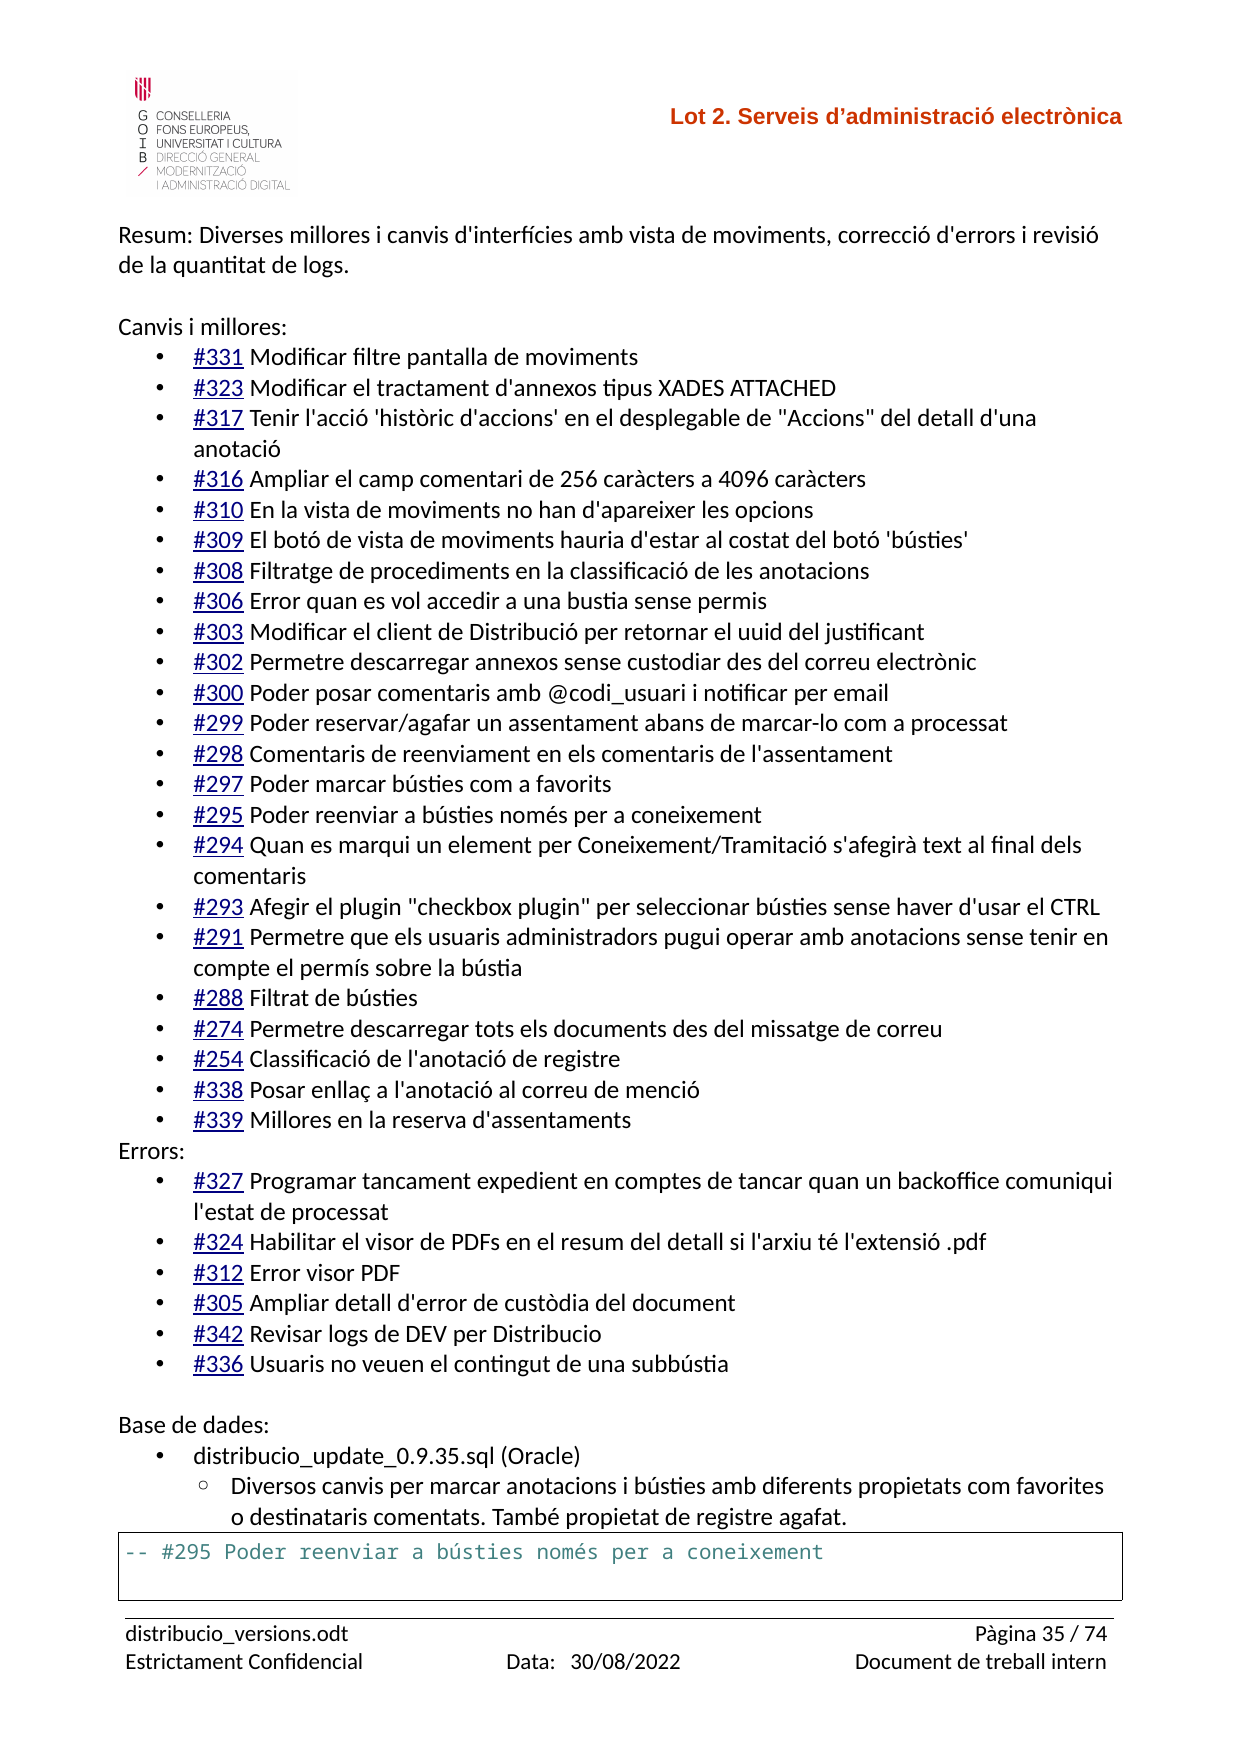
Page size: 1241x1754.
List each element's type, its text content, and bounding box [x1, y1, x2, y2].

list distribucio_update_0.9.35.sql (Oracle) [156, 1440, 1122, 1471]
text Resum: Diverses millores i canvis d'interfícies amb vista de moviments, correcció d'errors i revisió de la quantitat de logs. [118, 219, 1122, 280]
list #293 Afegir el plugin "checkbox plugin" per seleccionar bústies sense haver d'usar el CTRL [156, 891, 1122, 921]
picture [126, 70, 299, 197]
list #300 Poder posar comentaris amb @codi_usuari i notificar per email [156, 677, 1122, 707]
list #299 Poder reservar/agafar un assentament abans de marcar-lo com a processat [156, 707, 1122, 738]
list Diversos canvis per marcar anotacions i bústies amb diferents propietats com favorites o destinataris comentats. També propietat de registre agafat. [193, 1471, 1122, 1532]
table_header -- #295 Poder reenviar a bústies només per a coneixement [119, 1533, 1122, 1600]
text Errors: [118, 1135, 1122, 1165]
text Base de dades: [118, 1409, 1122, 1440]
list #302 Permetre descarregar annexos sense custodiar des del correu electrònic [156, 646, 1122, 677]
list #308 Filtratge de procediments en la classificació de les anotacions [156, 555, 1122, 585]
list #317 Tenir l'acció 'històric d'accions' en el desplegable de "Accions" del detall d'una anotació [156, 402, 1122, 463]
list #339 Millores en la reserva d'assentaments [156, 1104, 1122, 1135]
list #303 Modificar el client de Distribució per retornar el uuid del justificant [156, 616, 1122, 646]
list #291 Permetre que els usuaris administradors pugui operar amb anotacions sense tenir en compte el permís sobre la bústia [156, 921, 1122, 982]
list #274 Permetre descarregar tots els documents des del missatge de correu [156, 1013, 1122, 1043]
list #331 Modificar filtre pantalla de moviments [156, 341, 1122, 372]
list #338 Posar enllaç a l'anotació al correu de menció [156, 1074, 1122, 1104]
list #342 Revisar logs de DEV per Distribucio [156, 1318, 1122, 1348]
list #306 Error quan es vol accedir a una bustia sense permis [156, 585, 1122, 616]
list #254 Classificació de l'anotació de registre [156, 1043, 1122, 1074]
list #305 Ampliar detall d'error de custòdia del document [156, 1287, 1122, 1318]
list #297 Poder marcar bústies com a favorits [156, 768, 1122, 799]
list #324 Habilitar el visor de PDFs en el resum del detall si l'arxiu té l'extensió .pdf [156, 1226, 1122, 1257]
text Canvis i millores: [118, 311, 1122, 341]
list #316 Ampliar el camp comentari de 256 caràcters a 4096 caràcters [156, 463, 1122, 494]
list #295 Poder reenviar a bústies només per a coneixement [156, 799, 1122, 829]
list #336 Usuaris no veuen el contingut de una subbústia [156, 1348, 1122, 1379]
list #294 Quan es marqui un element per Coneixement/Tramitació s'afegirà text al final dels comentaris [156, 829, 1122, 891]
list #288 Filtrat de bústies [156, 982, 1122, 1013]
list #298 Comentaris de reenviament en els comentaris de l'assentament [156, 738, 1122, 768]
list #310 En la vista de moviments no han d'apareixer les opcions [156, 494, 1122, 524]
list #327 Programar tancament expedient en comptes de tancar quan un backoffice comuniqui l'estat de processat [156, 1165, 1122, 1226]
list #323 Modificar el tractament d'annexos tipus XADES ATTACHED [156, 372, 1122, 402]
list #309 El botó de vista de moviments hauria d'estar al costat del botó 'bústies' [156, 524, 1122, 555]
list #312 Error visor PDF [156, 1257, 1122, 1287]
